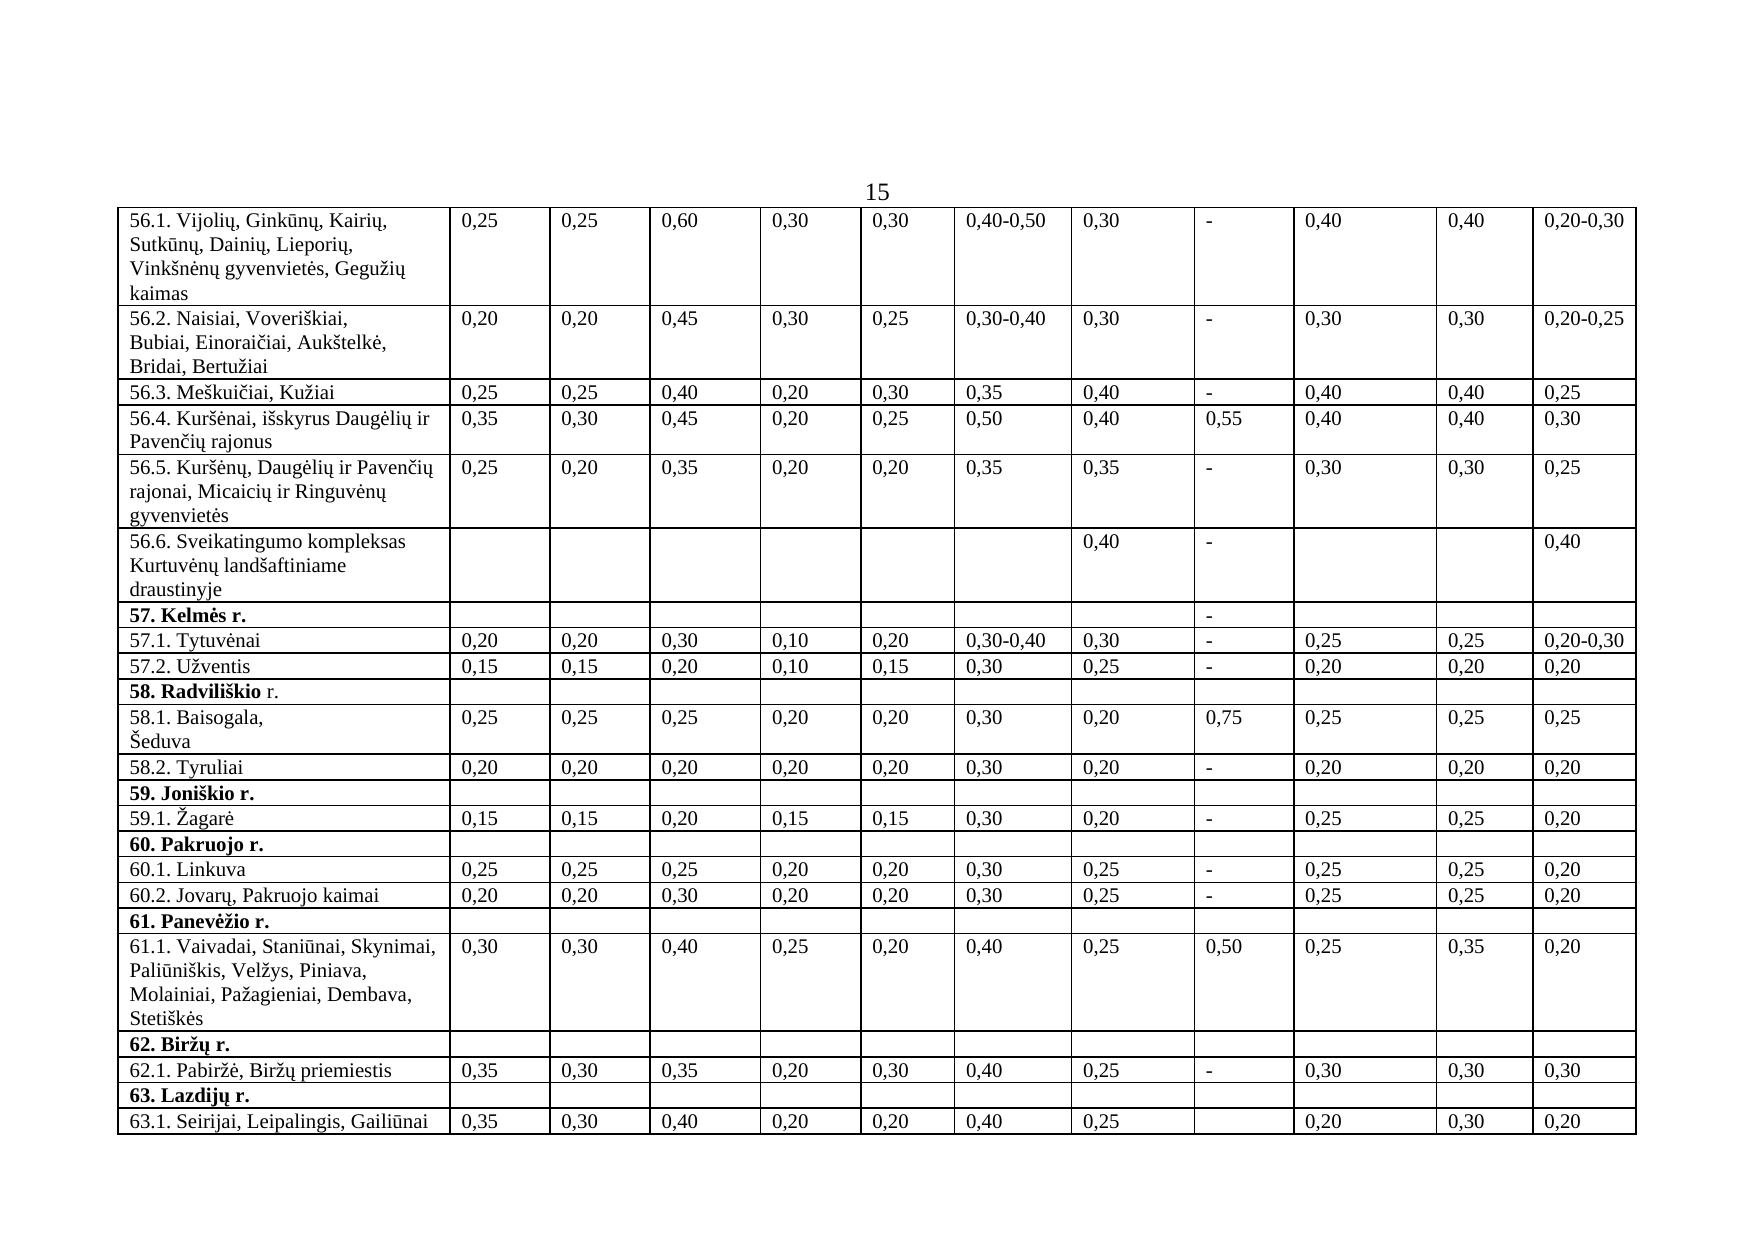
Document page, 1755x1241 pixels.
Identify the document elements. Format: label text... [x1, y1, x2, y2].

table_cell - [1195, 806, 1293, 830]
table_cell 0,25 [551, 208, 649, 304]
table_cell [1072, 603, 1194, 627]
table_cell 0,20 [551, 755, 649, 779]
table_cell 0,15 [551, 654, 649, 678]
table_cell 0,20 [451, 883, 549, 907]
table_cell 0,30 [651, 883, 760, 907]
table_cell [651, 1083, 760, 1107]
table_cell 0,25 [1295, 883, 1436, 907]
table_cell 0,25 [551, 857, 649, 881]
table_cell 0,35 [1072, 455, 1194, 527]
table_cell 0,30 [1437, 1058, 1532, 1082]
table_cell 0,15 [451, 654, 549, 678]
table_cell 0,25 [1072, 1109, 1194, 1133]
table_cell [651, 603, 760, 627]
table_cell 0,20 [1072, 755, 1194, 779]
table_cell 0,30 [551, 1058, 649, 1082]
table_cell [862, 603, 954, 627]
table_cell 0,20 [761, 1109, 860, 1133]
table_cell 0,15 [451, 806, 549, 830]
table_cell 0,20 [761, 755, 860, 779]
table_cell [1195, 832, 1293, 856]
table_cell [862, 529, 954, 601]
table_cell [551, 529, 649, 601]
table_cell 0,40 [955, 1058, 1071, 1082]
table_cell 62.1. Pabiržė, Biržų priemiestis [119, 1058, 449, 1082]
table_cell 0,20-0,30 [1534, 208, 1635, 304]
table_cell [761, 832, 860, 856]
table_cell [451, 603, 549, 627]
table_cell [955, 781, 1071, 804]
table_cell [862, 1032, 954, 1056]
table_cell 60.1. Linkuva [119, 857, 449, 881]
table_cell 0,40 [1437, 208, 1532, 304]
table_cell 0,40 [1295, 380, 1436, 404]
table_cell 0,30 [761, 306, 860, 378]
table_cell 0,30 [1072, 208, 1194, 304]
table_cell 0,40 [1072, 380, 1194, 404]
table_cell 0,20 [1534, 857, 1635, 881]
table_cell 0,25 [1072, 654, 1194, 678]
table_cell [1072, 680, 1194, 703]
table_cell 56.5. Kuršėnų, Daugėlių ir Pavenčių rajonai, Micaicių ir Ringuvėnų gyvenvietės [119, 455, 449, 527]
table_cell 0,20 [451, 628, 549, 652]
table_cell 0,35 [955, 380, 1071, 404]
table_cell 0,20 [862, 705, 954, 753]
table_cell 0,25 [451, 455, 549, 527]
table_cell 0,25 [551, 705, 649, 753]
table_cell 0,40 [651, 934, 760, 1030]
table_cell [551, 603, 649, 627]
table_cell [451, 781, 549, 804]
table_cell 0,20 [551, 306, 649, 378]
table_cell 0,15 [761, 806, 860, 830]
table_cell 56.3. Meškuičiai, Kužiai [119, 380, 449, 404]
table_cell 0,30 [551, 1109, 649, 1133]
table_cell 61. Panevėžio r. [119, 909, 449, 933]
table_cell 0,25 [1437, 857, 1532, 881]
table_cell 0,20 [862, 455, 954, 527]
table_cell 63. Lazdijų r. [119, 1083, 449, 1107]
table_cell 0,25 [551, 380, 649, 404]
table_cell 0,40 [651, 1109, 760, 1133]
table_cell [451, 1032, 549, 1056]
table_cell 58.2. Tyruliai [119, 755, 449, 779]
table_cell [1195, 1083, 1293, 1107]
table_cell [1295, 603, 1436, 627]
table_cell 0,25 [1295, 934, 1436, 1030]
table_cell 0,40 [1437, 406, 1532, 453]
table_cell 0,30 [1534, 1058, 1635, 1082]
table_cell 0,35 [1437, 934, 1532, 1030]
table_cell 0,25 [1437, 883, 1532, 907]
table_cell 0,35 [451, 1109, 549, 1133]
table_cell [551, 832, 649, 856]
table_cell [761, 680, 860, 703]
table_cell - [1195, 628, 1293, 652]
table_cell 0,25 [1534, 455, 1635, 527]
table_cell 0,20 [1534, 654, 1635, 678]
table_cell 0,30 [761, 208, 860, 304]
table_cell [551, 680, 649, 703]
table_cell - [1195, 455, 1293, 527]
table_cell 0,50 [955, 406, 1071, 453]
table_cell [551, 1083, 649, 1107]
table_cell 0,45 [651, 406, 760, 453]
table_cell 0,30 [1072, 628, 1194, 652]
table_cell 0,30 [551, 406, 649, 453]
table_cell 0,20 [1534, 934, 1635, 1030]
table_cell [1072, 1032, 1194, 1056]
table_cell - [1195, 857, 1293, 881]
table_cell 0,20 [1295, 755, 1436, 779]
table_cell 0,40 [651, 380, 760, 404]
table_cell 0,35 [451, 406, 549, 453]
table_cell [862, 781, 954, 804]
table_cell [1072, 1083, 1194, 1107]
table_cell 60.2. Jovarų, Pakruojo kaimai [119, 883, 449, 907]
table_cell [862, 1083, 954, 1107]
table_cell [1437, 680, 1532, 703]
table_cell 0,30 [955, 883, 1071, 907]
table_cell 0,20 [1534, 806, 1635, 830]
table_cell [1195, 909, 1293, 933]
table_cell 0,40 [1295, 208, 1436, 304]
table_cell 0,40 [1072, 529, 1194, 601]
table_cell 0,15 [862, 806, 954, 830]
table_cell 0,20 [862, 934, 954, 1030]
table_cell 0,30 [651, 628, 760, 652]
table_cell [955, 603, 1071, 627]
table_cell 0,40 [1295, 406, 1436, 453]
table_cell 0,25 [1437, 628, 1532, 652]
table_cell 0,25 [451, 705, 549, 753]
table_cell [1195, 1109, 1293, 1133]
table_cell [761, 1083, 860, 1107]
table_cell [1195, 1032, 1293, 1056]
table_cell 0,30-0,40 [955, 306, 1071, 378]
table_cell [1295, 781, 1436, 804]
table_cell [862, 680, 954, 703]
table_cell 0,40 [1437, 380, 1532, 404]
table_cell 0,25 [862, 406, 954, 453]
table_cell 0,15 [862, 654, 954, 678]
table_cell [451, 1083, 549, 1107]
table_cell 0,20 [1072, 705, 1194, 753]
table_cell 0,25 [1295, 705, 1436, 753]
table_cell 58.1. Baisogala, Šeduva [119, 705, 449, 753]
table_cell [1534, 909, 1635, 933]
table_cell [451, 680, 549, 703]
table_cell 56.1. Vijolių, Ginkūnų, Kairių, Sutkūnų, Dainių, Lieporių, Vinkšnėnų gyvenvietės, Gegužių kaimas [119, 208, 449, 304]
table_cell 0,25 [1072, 1058, 1194, 1082]
table_cell 0,20 [451, 755, 549, 779]
table_cell 0,30 [955, 654, 1071, 678]
table_cell [551, 1032, 649, 1056]
table_cell 0,20 [551, 628, 649, 652]
table_cell 0,30 [1437, 306, 1532, 378]
table_cell 0,25 [451, 857, 549, 881]
table_cell 0,20 [862, 628, 954, 652]
table_cell 0,35 [651, 455, 760, 527]
table_cell - [1195, 755, 1293, 779]
table_cell 0,30 [862, 208, 954, 304]
table_cell [761, 1032, 860, 1056]
table_cell [761, 781, 860, 804]
table_cell [955, 1032, 1071, 1056]
table_cell [1534, 781, 1635, 804]
table_cell 0,20 [651, 654, 760, 678]
table_cell [1295, 909, 1436, 933]
table_cell 0,25 [1437, 806, 1532, 830]
table_cell 0,30 [955, 755, 1071, 779]
table_cell [1534, 832, 1635, 856]
table_cell 0,20 [862, 755, 954, 779]
table_cell - [1195, 380, 1293, 404]
table_cell 0,30 [1534, 406, 1635, 453]
table_cell 0,25 [1295, 806, 1436, 830]
table_cell 0,20-0,25 [1534, 306, 1635, 378]
table_cell 60. Pakruojo r. [119, 832, 449, 856]
table_cell 0,20 [761, 380, 860, 404]
table_cell [1295, 1032, 1436, 1056]
table_cell 0,30 [1072, 306, 1194, 378]
table_cell [955, 1083, 1071, 1107]
table_cell 0,25 [1437, 705, 1532, 753]
table_cell 0,25 [1295, 857, 1436, 881]
table_cell 0,30-0,40 [955, 628, 1071, 652]
table_cell [551, 781, 649, 804]
table_cell 0,20 [551, 883, 649, 907]
table_cell 0,30 [955, 857, 1071, 881]
table_cell 56.2. Naisiai, Voveriškiai, Bubiai, Einoraičiai, Aukštelkė, Bridai, Bertužiai [119, 306, 449, 378]
table_cell 0,30 [955, 705, 1071, 753]
table_cell [1437, 781, 1532, 804]
table_cell 0,40 [955, 1109, 1071, 1133]
table_cell 0,25 [651, 705, 760, 753]
table_cell 61.1. Vaivadai, Staniūnai, Skynimai, Paliūniškis, Velžys, Piniava, Molainiai, Pažagieniai, Dembava, Stetiškės [119, 934, 449, 1030]
table_cell [1437, 529, 1532, 601]
table_cell - [1195, 306, 1293, 378]
table_cell [651, 529, 760, 601]
table_cell 58. Radviliškio r. [119, 680, 449, 703]
table_cell - [1195, 654, 1293, 678]
table_cell [1295, 1083, 1436, 1107]
table_cell 62. Biržų r. [119, 1032, 449, 1056]
table_cell [1295, 529, 1436, 601]
table_cell 0,25 [1534, 705, 1635, 753]
table_cell 0,25 [1534, 380, 1635, 404]
table_cell 0,50 [1195, 934, 1293, 1030]
table_cell [1072, 832, 1194, 856]
table_cell 63.1. Seirijai, Leipalingis, Gailiūnai [119, 1109, 449, 1133]
table_cell 0,10 [761, 654, 860, 678]
table_cell 0,20 [651, 806, 760, 830]
table_cell 0,20 [551, 455, 649, 527]
table_cell 0,25 [1072, 934, 1194, 1030]
table_cell [955, 529, 1071, 601]
table_cell 0,20 [761, 406, 860, 453]
table_cell [651, 781, 760, 804]
table_cell 0,40 [1072, 406, 1194, 453]
table_cell 0,20 [761, 883, 860, 907]
table_cell 0,20 [1437, 654, 1532, 678]
table_cell 0,35 [451, 1058, 549, 1082]
table_cell 0,10 [761, 628, 860, 652]
table_cell 0,20 [862, 883, 954, 907]
table_cell 0,30 [1295, 1058, 1436, 1082]
table_cell - [1195, 208, 1293, 304]
table_cell 59. Joniškio r. [119, 781, 449, 804]
table_cell - [1195, 883, 1293, 907]
table_cell [955, 832, 1071, 856]
table_cell 0,20 [761, 1058, 860, 1082]
table_cell 0,25 [1072, 883, 1194, 907]
table_cell [651, 1032, 760, 1056]
table_cell [451, 832, 549, 856]
table_cell [651, 680, 760, 703]
table_cell 0,20 [1534, 883, 1635, 907]
table_cell 56.4. Kuršėnai, išskyrus Daugėlių ir Pavenčių rajonus [119, 406, 449, 453]
table_cell [1437, 832, 1532, 856]
table_cell 0,20 [1295, 1109, 1436, 1133]
table_cell 56.6. Sveikatingumo kompleksas Kurtuvėnų landšaftiniame draustinyje [119, 529, 449, 601]
table_cell [1195, 680, 1293, 703]
table_cell [651, 909, 760, 933]
table_cell [1072, 781, 1194, 804]
table_cell [1295, 832, 1436, 856]
table_cell 0,75 [1195, 705, 1293, 753]
table_cell 0,30 [451, 934, 549, 1030]
table_cell 0,35 [955, 455, 1071, 527]
table_cell [955, 680, 1071, 703]
table_cell 0,20 [651, 755, 760, 779]
table_cell - [1195, 529, 1293, 601]
table_cell 0,45 [651, 306, 760, 378]
table_cell 0,40-0,50 [955, 208, 1071, 304]
table_cell [1072, 909, 1194, 933]
table_cell [1437, 1032, 1532, 1056]
table_cell 0,30 [1295, 306, 1436, 378]
table_cell 59.1. Žagarė [119, 806, 449, 830]
table_cell 0,35 [651, 1058, 760, 1082]
table_cell 0,20-0,30 [1534, 628, 1635, 652]
table_cell - [1195, 1058, 1293, 1082]
table_cell 0,40 [1534, 529, 1635, 601]
table_cell 0,20 [1072, 806, 1194, 830]
table_cell 0,20 [862, 1109, 954, 1133]
table_cell 0,20 [1534, 755, 1635, 779]
table_cell 0,25 [761, 934, 860, 1030]
table_cell 0,25 [451, 380, 549, 404]
table_cell [1534, 680, 1635, 703]
table_cell 0,20 [761, 705, 860, 753]
table_cell 0,20 [862, 857, 954, 881]
table_cell 0,20 [451, 306, 549, 378]
table_cell [862, 832, 954, 856]
table_cell [1534, 603, 1635, 627]
table_cell 0,30 [1437, 1109, 1532, 1133]
table_cell 0,30 [862, 1058, 954, 1082]
table_cell 0,15 [551, 806, 649, 830]
table_cell 0,55 [1195, 406, 1293, 453]
table_cell [862, 909, 954, 933]
table_cell 0,20 [761, 455, 860, 527]
table_cell [651, 832, 760, 856]
table_cell [761, 909, 860, 933]
table_cell [1295, 680, 1436, 703]
table_cell 0,20 [761, 857, 860, 881]
table_cell 57.2. Užventis [119, 654, 449, 678]
table_cell 57. Kelmės r. [119, 603, 449, 627]
table_cell [1195, 781, 1293, 804]
table_cell 0,30 [551, 934, 649, 1030]
table_cell 0,30 [1437, 455, 1532, 527]
table_cell 0,60 [651, 208, 760, 304]
table_cell 0,25 [862, 306, 954, 378]
table_cell [551, 909, 649, 933]
table_cell 0,30 [1295, 455, 1436, 527]
table_cell 0,30 [955, 806, 1071, 830]
table_cell 0,20 [1437, 755, 1532, 779]
table_cell [761, 529, 860, 601]
table_cell 0,25 [1295, 628, 1436, 652]
table_cell 0,20 [1534, 1109, 1635, 1133]
table_cell [955, 909, 1071, 933]
table_cell 0,20 [1295, 654, 1436, 678]
table_cell [1437, 1083, 1532, 1107]
table_cell 0,25 [451, 208, 549, 304]
table_cell 0,25 [651, 857, 760, 881]
table_cell 57.1. Tytuvėnai [119, 628, 449, 652]
table_cell 0,30 [862, 380, 954, 404]
table_cell [1437, 603, 1532, 627]
table_cell [1534, 1032, 1635, 1056]
table_cell [1534, 1083, 1635, 1107]
table_cell [451, 909, 549, 933]
table_cell [1437, 909, 1532, 933]
table_cell [451, 529, 549, 601]
table_cell [761, 603, 860, 627]
table_cell 0,40 [955, 934, 1071, 1030]
table_cell - [1195, 603, 1293, 627]
table_cell 0,25 [1072, 857, 1194, 881]
